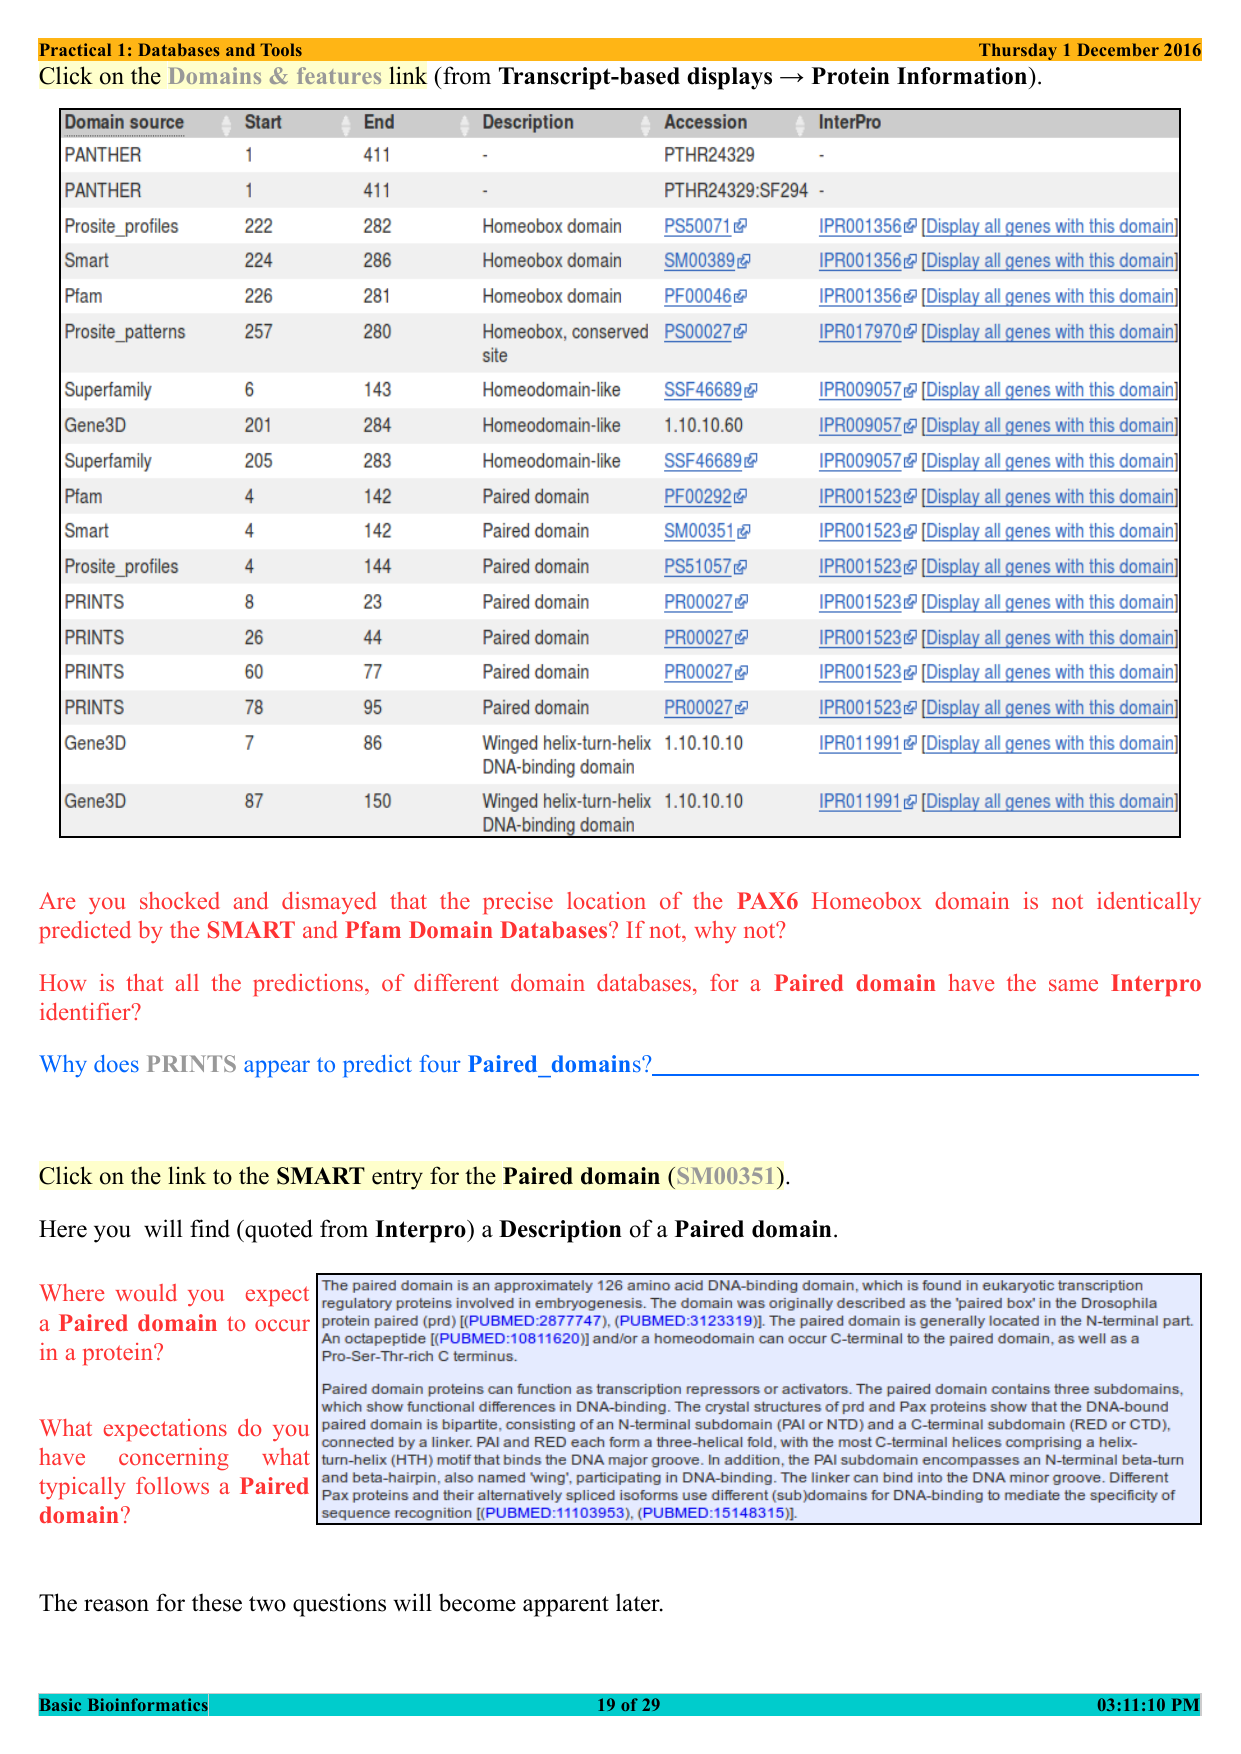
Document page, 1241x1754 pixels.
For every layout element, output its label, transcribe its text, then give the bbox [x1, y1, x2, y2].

text Where would you expect a Paired domain to occur in a protein? [38, 1278, 316, 1366]
text Click on the link to the SMART entry for the Paired domain (SM00351). [38, 1161, 1202, 1190]
text How is that all the predictions, of different domain databases, for a Paired domain have the same Interpro identifier? [38, 968, 1202, 1026]
text What expectations do you have concerning what typically follows a Paired domain? [38, 1413, 1202, 1529]
text Why does PRINTS appear to predict four Paired_domains? [38, 1049, 1202, 1078]
text Here you will find (quoted from Interpro) a Description of a Paired domain. [38, 1214, 1202, 1243]
text Are you shocked and dismayed that the precise location of the PAX6 Homeobox domain is not identically predicted by the SMART and Pfam Domain Databases? If not, why not? [38, 101, 1202, 944]
text Click on the Domains & features link (from Transcript-based displays → Protein Information). [38, 61, 1202, 89]
picture [318, 1275, 1200, 1523]
picture [61, 110, 1179, 836]
text The reason for these two questions will become apparent later. [38, 1588, 1202, 1617]
